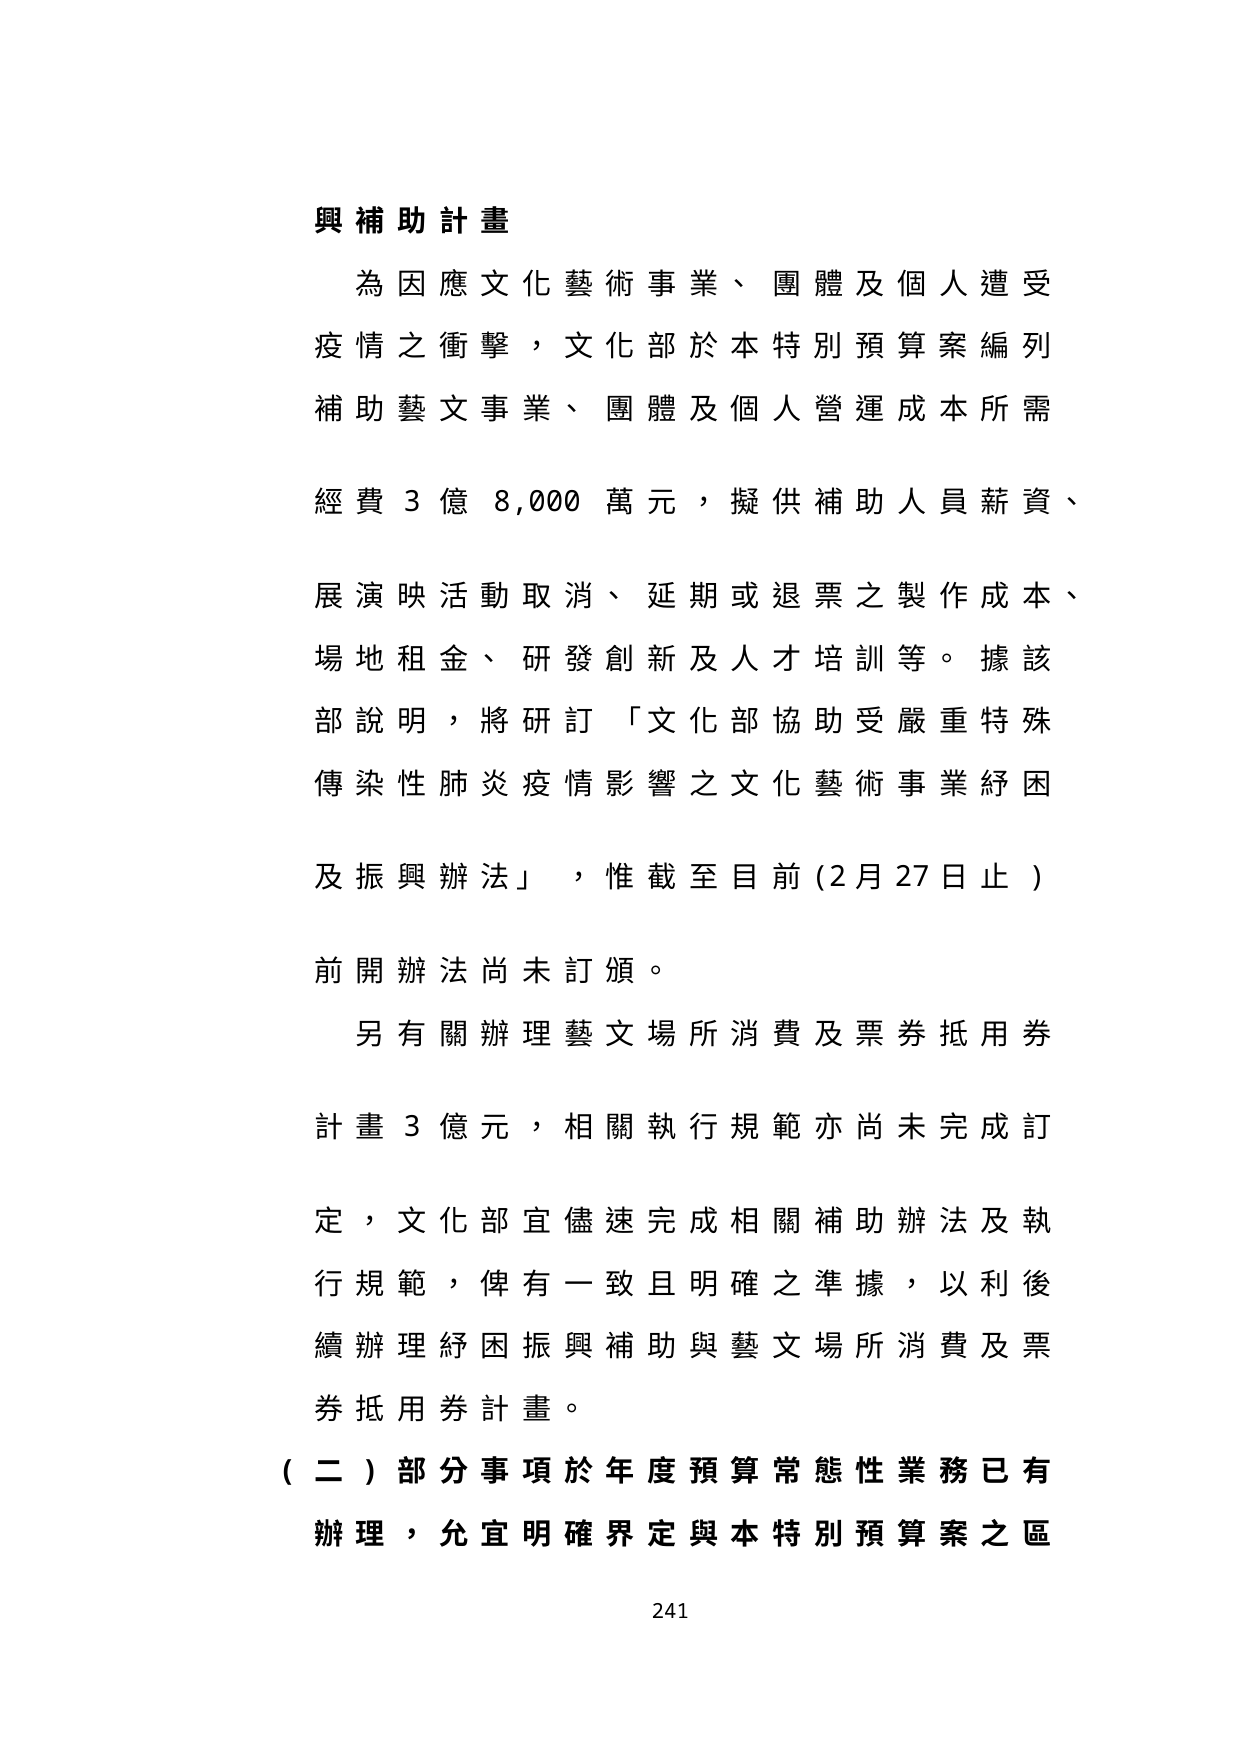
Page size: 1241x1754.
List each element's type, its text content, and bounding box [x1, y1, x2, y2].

text 為因應文化藝術事業、團體及個人遭受疫情之衝擊，文化部於本特別預算案編列補助藝文事業、團體及個人營運成本所需經費3億8,000萬元，擬供補助人員薪資、展演映活動取消、延期或退票之製作成本、場地租金、研發創新及人才培訓等。據該部說明，將研訂「文化部協助受嚴重特殊傳染性肺炎疫情影響之文化藝術事業紓困及振興辦法」，惟截至目前(2月27日止)前開辦法尚未訂頒。 [271, 240, 1058, 990]
text 興補助計畫 [242, 177, 1058, 240]
text (二)部分事項於年度預算常態性業務已有辦理，允宜明確界定與本特別預算案之區 [242, 1427, 1058, 1552]
text 另有關辦理藝文場所消費及票券抵用券計畫3億元，相關執行規範亦尚未完成訂定，文化部宜儘速完成相關補助辦法及執行規範，俾有一致且明確之準據，以利後續辦理紓困振興補助與藝文場所消費及票券抵用券計畫。 [271, 990, 1058, 1427]
